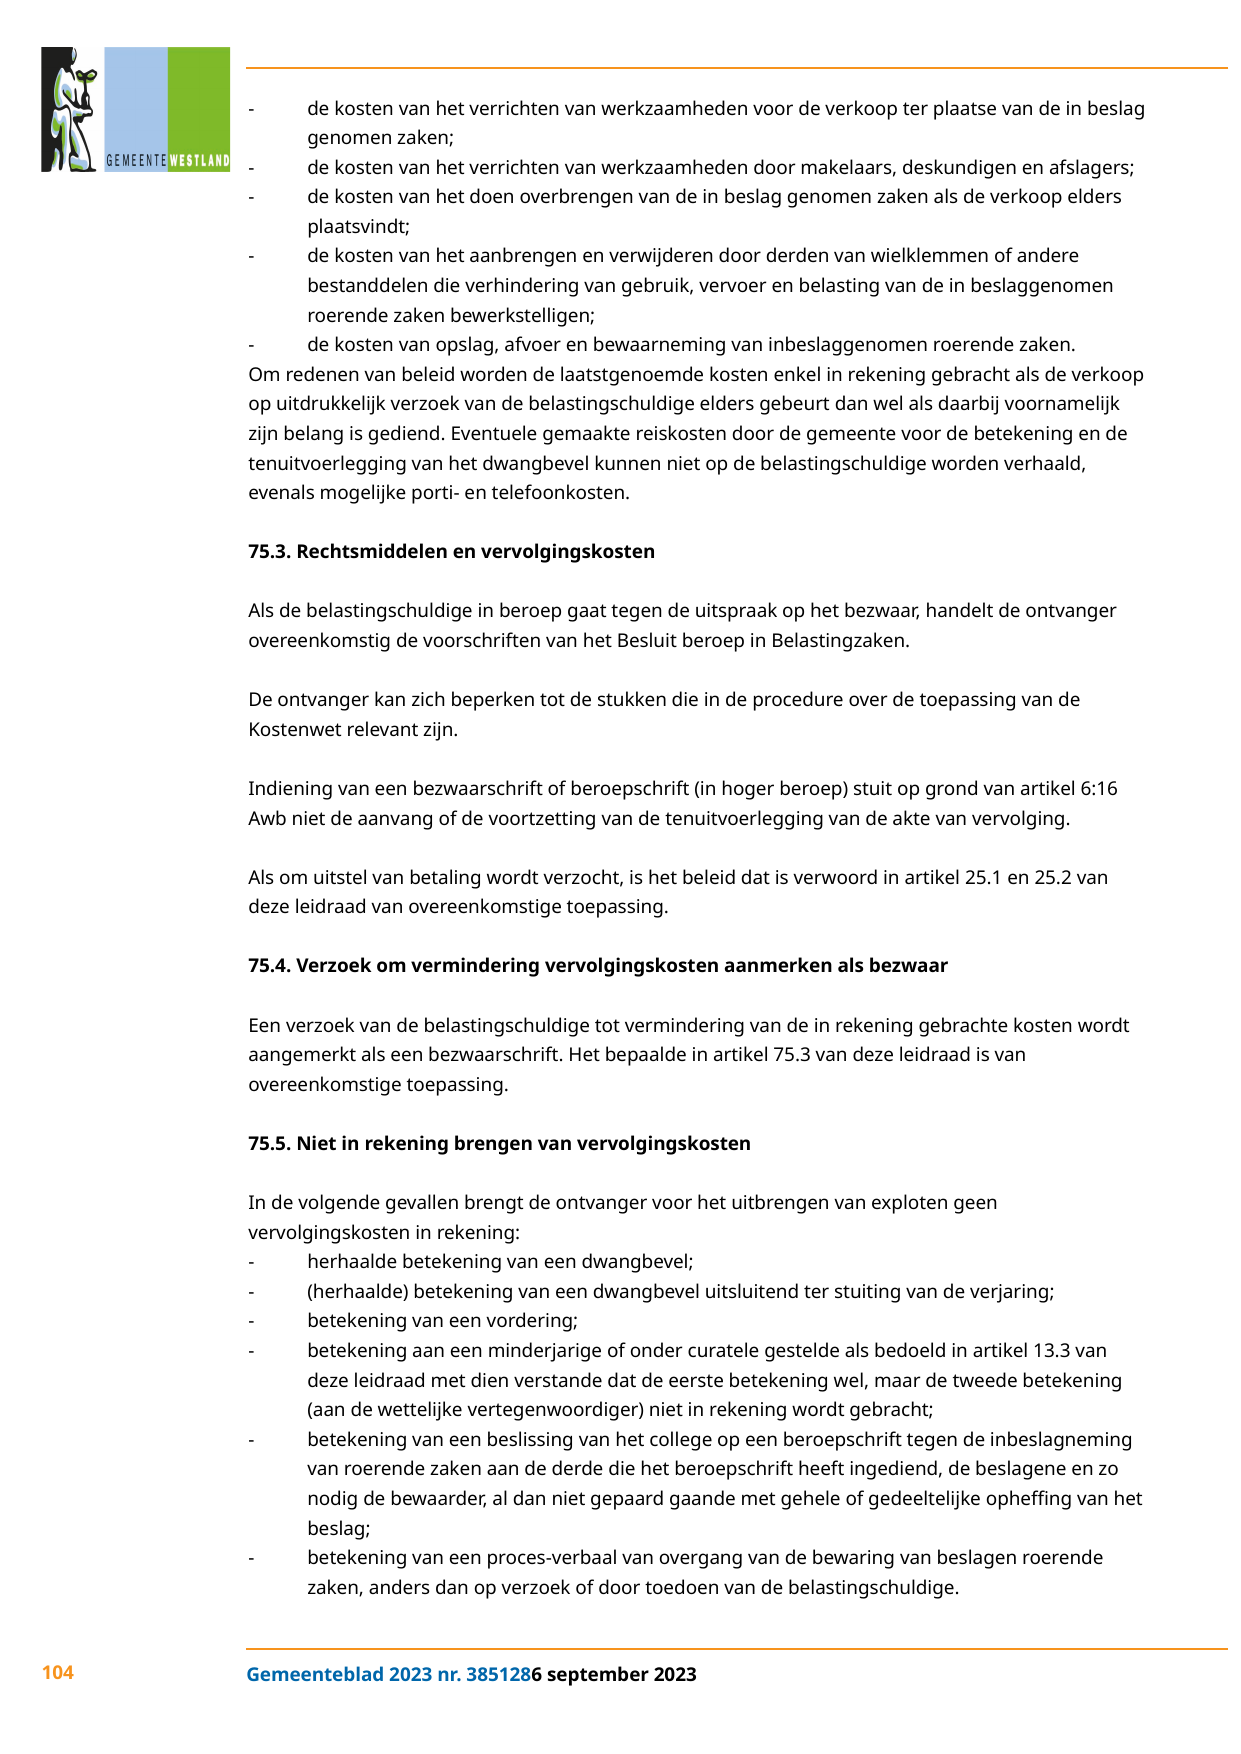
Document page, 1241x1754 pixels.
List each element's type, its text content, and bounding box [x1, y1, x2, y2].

text 75.5. Niet in rekening brengen van vervolgingskosten [248, 1130, 1152, 1156]
list de kosten van opslag, afvoer en bewaarneming van inbeslaggenomen roerende zaken. [248, 331, 1152, 357]
list betekening van een vordering; [248, 1308, 1152, 1333]
text De ontvanger kan zich beperken tot de stukken die in de procedure over de toepassing van de Kostenwet relevant zijn. [248, 686, 1152, 742]
text 75.4. Verzoek om vermindering vervolgingskosten aanmerken als bezwaar [248, 953, 1152, 978]
picture [41, 47, 231, 172]
text In de volgende gevallen brengt de ontvanger voor het uitbrengen van exploten geen vervolgingskosten in rekening: [248, 1189, 1152, 1245]
text 75.3. Rechtsmiddelen en vervolgingskosten [248, 538, 1152, 564]
list de kosten van het verrichten van werkzaamheden voor de verkoop ter plaatse van de in beslag genomen zaken; [248, 95, 1152, 150]
list betekening aan een minderjarige of onder curatele gestelde als bedoeld in artikel 13.3 van deze leidraad met dien verstande dat de eerste betekening wel, maar de tweede betekening (aan de wettelijke vertegenwoordiger) niet in rekening wordt gebracht; [248, 1337, 1152, 1422]
text Een verzoek van de belastingschuldige tot vermindering van de in rekening gebrachte kosten wordt aangemerkt als een bezwaarschrift. Het bepaalde in artikel 75.3 van deze leidraad is van overeenkomstige toepassing. [248, 1012, 1152, 1097]
list betekening van een beslissing van het college op een beroepschrift tegen de inbeslagneming van roerende zaken aan de derde die het beroepschrift heeft ingediend, de beslagene en zo nodig de bewaarder, al dan niet gepaard gaande met gehele of gedeeltelijke opheffing van het beslag; [248, 1426, 1152, 1541]
text Om redenen van beleid worden de laatstgenoemde kosten enkel in rekening gebracht als de verkoop op uitdrukkelijk verzoek van de belastingschuldige elders gebeurt dan wel als daarbij voornamelijk zijn belang is gediend. Eventuele gemaakte reiskosten door de gemeente voor de betekening en de tenuitvoerlegging van het dwangbevel kunnen niet op de belastingschuldige worden verhaald, evenals mogelijke porti- en telefoonkosten. [248, 361, 1152, 505]
text Indiening van een bezwaarschrift of beroepschrift (in hoger beroep) stuit op grond van artikel 6:16 Awb niet de aanvang of de voortzetting van de tenuitvoerlegging van de akte van vervolging. [248, 775, 1152, 831]
text Als om uitstel van betaling wordt verzocht, is het beleid dat is verwoord in artikel 25.1 en 25.2 van deze leidraad van overeenkomstige toepassing. [248, 864, 1152, 919]
list de kosten van het verrichten van werkzaamheden door makelaars, deskundigen en afslagers; [248, 154, 1152, 180]
list (herhaalde) betekening van een dwangbevel uitsluitend ter stuiting van de verjaring; [248, 1278, 1152, 1304]
list de kosten van het aanbrengen en verwijderen door derden van wielklemmen of andere bestanddelen die verhindering van gebruik, vervoer en belasting van de in beslaggenomen roerende zaken bewerkstelligen; [248, 243, 1152, 328]
text Als de belastingschuldige in beroep gaat tegen de uitspraak op het bezwaar, handelt de ontvanger overeenkomstig de voorschriften van het Besluit beroep in Belastingzaken. [248, 598, 1152, 653]
list herhaalde betekening van een dwangbevel; [248, 1248, 1152, 1274]
list betekening van een proces-verbaal van overgang van de bewaring van beslagen roerende zaken, anders dan op verzoek of door toedoen van de belastingschuldige. [248, 1544, 1152, 1600]
list de kosten van het doen overbrengen van de in beslag genomen zaken als de verkoop elders plaatsvindt; [248, 183, 1152, 239]
